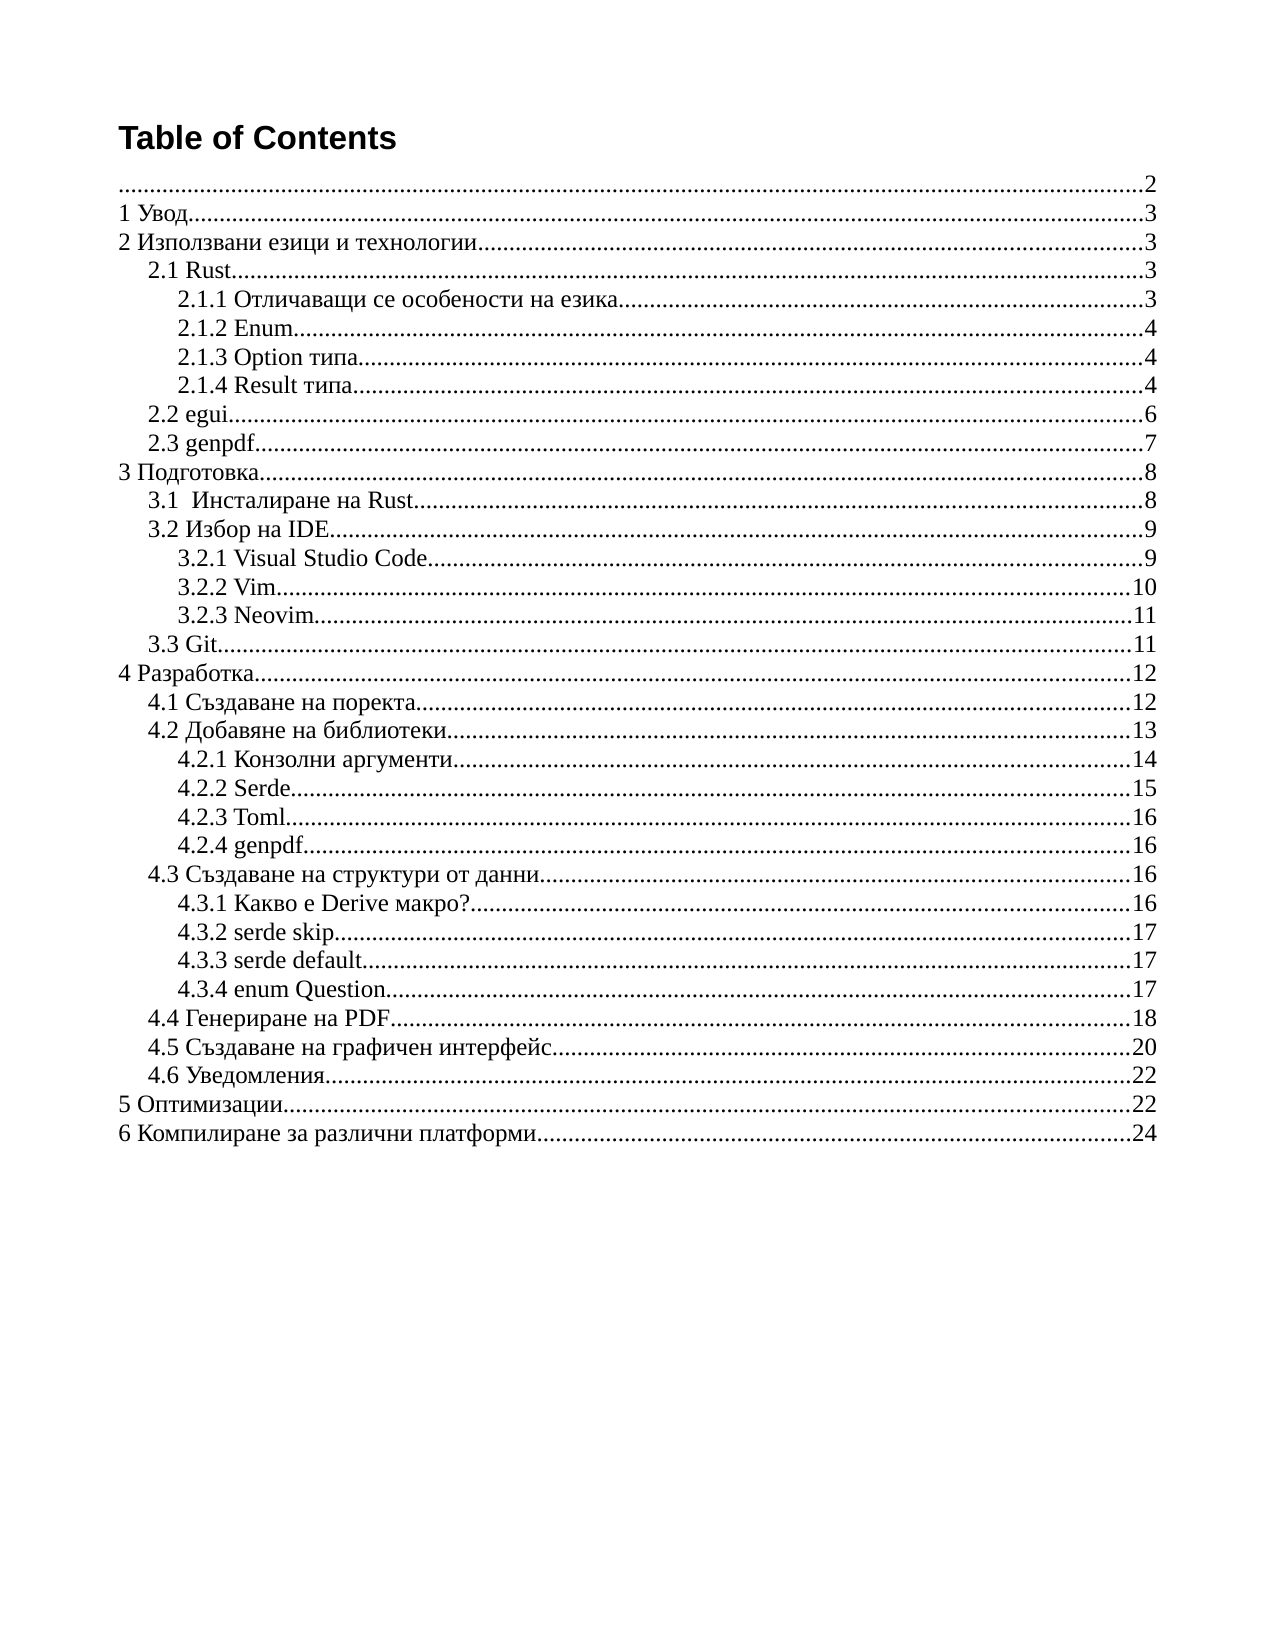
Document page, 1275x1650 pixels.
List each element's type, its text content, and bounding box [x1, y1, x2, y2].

text 4.6 Уведомления 22 [148, 1060, 1157, 1089]
text 4.3.1 Какво е Derive макро? 16 [177, 888, 1157, 917]
text 2.1.1 Отличаващи се особености на езика 3 [177, 284, 1157, 313]
text 2.1.3 Option типа 4 [177, 342, 1157, 370]
text 3.2 Избор на IDE 9 [148, 514, 1157, 543]
text 4 Разработка 12 [118, 658, 1157, 687]
text 4.2.1 Конзолни аргументи 14 [177, 744, 1157, 773]
text 4.2.2 Serde 15 [177, 773, 1157, 802]
text 2.1.2 Enum 4 [177, 313, 1157, 342]
text 4.3.4 enum Question 17 [177, 974, 1157, 1003]
text 3.2.1 Visual Studio Code 9 [177, 543, 1157, 572]
text 3.2.3 Neovim 11 [177, 600, 1157, 629]
text 4.2 Добавяне на библиотеки 13 [148, 715, 1157, 744]
text 4.2.4 genpdf 16 [177, 830, 1157, 859]
subtitle Table of Contents [118, 118, 1157, 157]
text 3.3 Git 11 [148, 629, 1157, 658]
text 4.4 Генериране на PDF 18 [148, 1003, 1157, 1032]
text 2 [118, 169, 1157, 198]
text 5 Оптимизации 22 [118, 1089, 1157, 1118]
text 3.1 Инсталиране на Rust 8 [148, 485, 1157, 514]
text 4.3.2 serde skip 17 [177, 917, 1157, 945]
text 2.1.4 Result типа 4 [177, 370, 1157, 399]
text 4.5 Създаване на графичен интерфейс 20 [148, 1032, 1157, 1060]
text 2 Използвани езици и технологии 3 [118, 227, 1157, 255]
text 2.2 egui 6 [148, 399, 1157, 428]
text 2.1 Rust 3 [148, 255, 1157, 284]
text 3 Подготовка 8 [118, 457, 1157, 485]
text 1 Увод 3 [118, 198, 1157, 227]
text 2.3 genpdf 7 [148, 428, 1157, 457]
text 4.1 Създаване на поректа 12 [148, 687, 1157, 715]
text 4.3 Създаване на структури от данни 16 [148, 859, 1157, 888]
text 6 Компилиране за различни платформи 24 [118, 1118, 1157, 1147]
text 4.3.3 serde default 17 [177, 945, 1157, 974]
text 3.2.2 Vim 10 [177, 572, 1157, 600]
text 4.2.3 Toml 16 [177, 802, 1157, 830]
